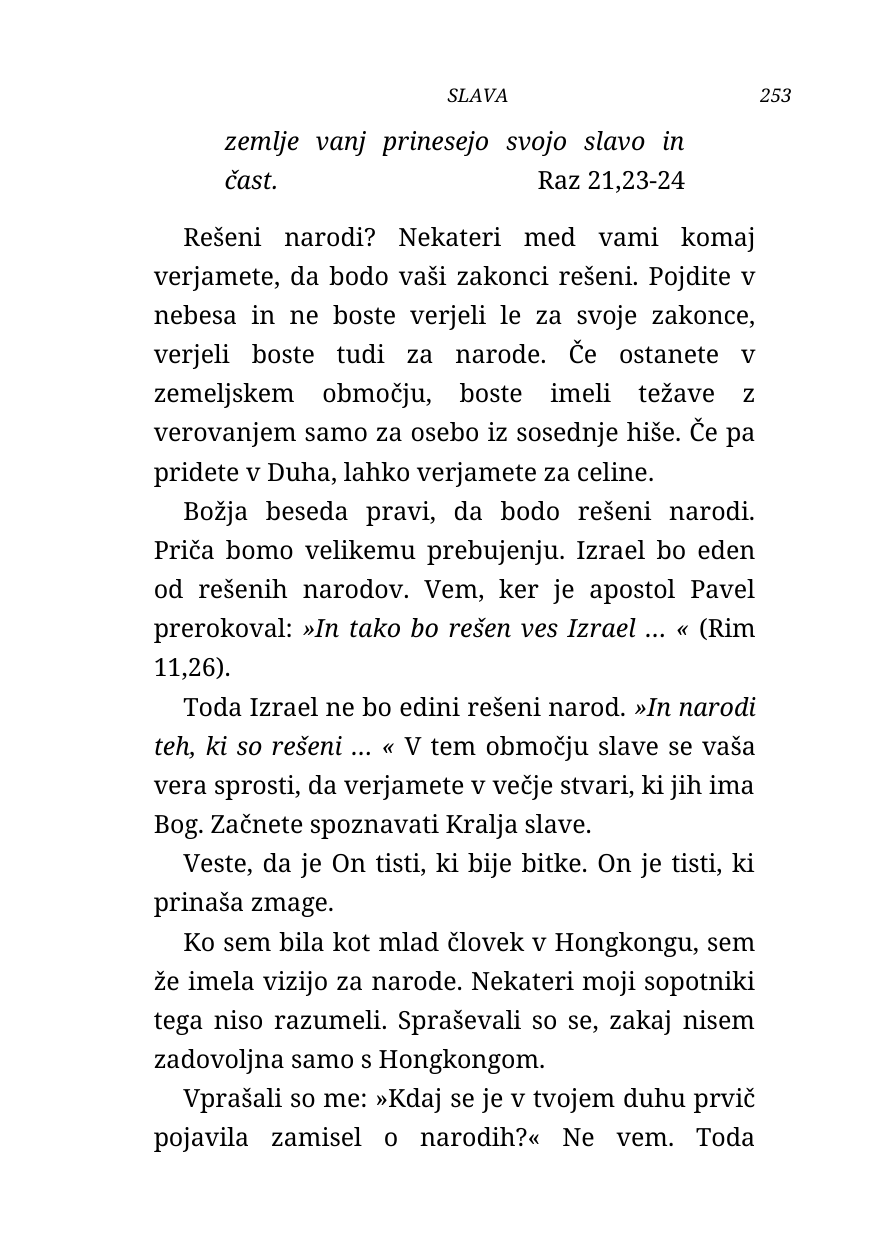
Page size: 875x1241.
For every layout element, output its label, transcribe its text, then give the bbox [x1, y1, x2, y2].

text Rešeni narodi? Nekateri med vami komaj verjamete, da bodo vaši zakonci rešeni. Pojdite v nebesa in ne boste verjeli le za svoje zakonce, verjeli boste tudi za narode. Če ostanete v zemeljskem območju, boste imeli težave z verovanjem samo za osebo iz sosednje hiše. Če pa pridete v Duha, lahko verjamete za celine. [153, 219, 756, 488]
text Vprašali so me: »Kdaj se je v tvojem duhu prvič pojavila zamisel o narodih?« Ne vem. Toda [153, 1081, 756, 1154]
text Veste, da je On tisti, ki bije bitke. On je tisti, ki prinaša zmage. [153, 846, 756, 919]
text Božja beseda pravi, da bodo rešeni narodi. Priča bomo velikemu prebujenju. Izrael bo eden od rešenih narodov. Vem, ker je apostol Pavel prerokoval: »In tako bo rešen ves Izrael … « (Rim 11,26). [153, 493, 756, 684]
text Toda Izrael ne bo edini rešeni narod. »In narodi teh, ki so rešeni … « V tem območju slave se vaša vera sprosti, da verjamete v večje stvari, ki jih ima Bog. Začnete spoznavati Kralja slave. [153, 689, 756, 841]
text zemlje vanj prinesejo svojo slavo in čast. Raz 21,23-24 [224, 123, 685, 196]
text Ko sem bila kot mlad človek v Hongkongu, sem že imela vizijo za narode. Nekateri moji sopotniki tega niso razumeli. Spraševali so se, zakaj nisem zadovoljna samo s Hongkongom. [153, 924, 756, 1076]
